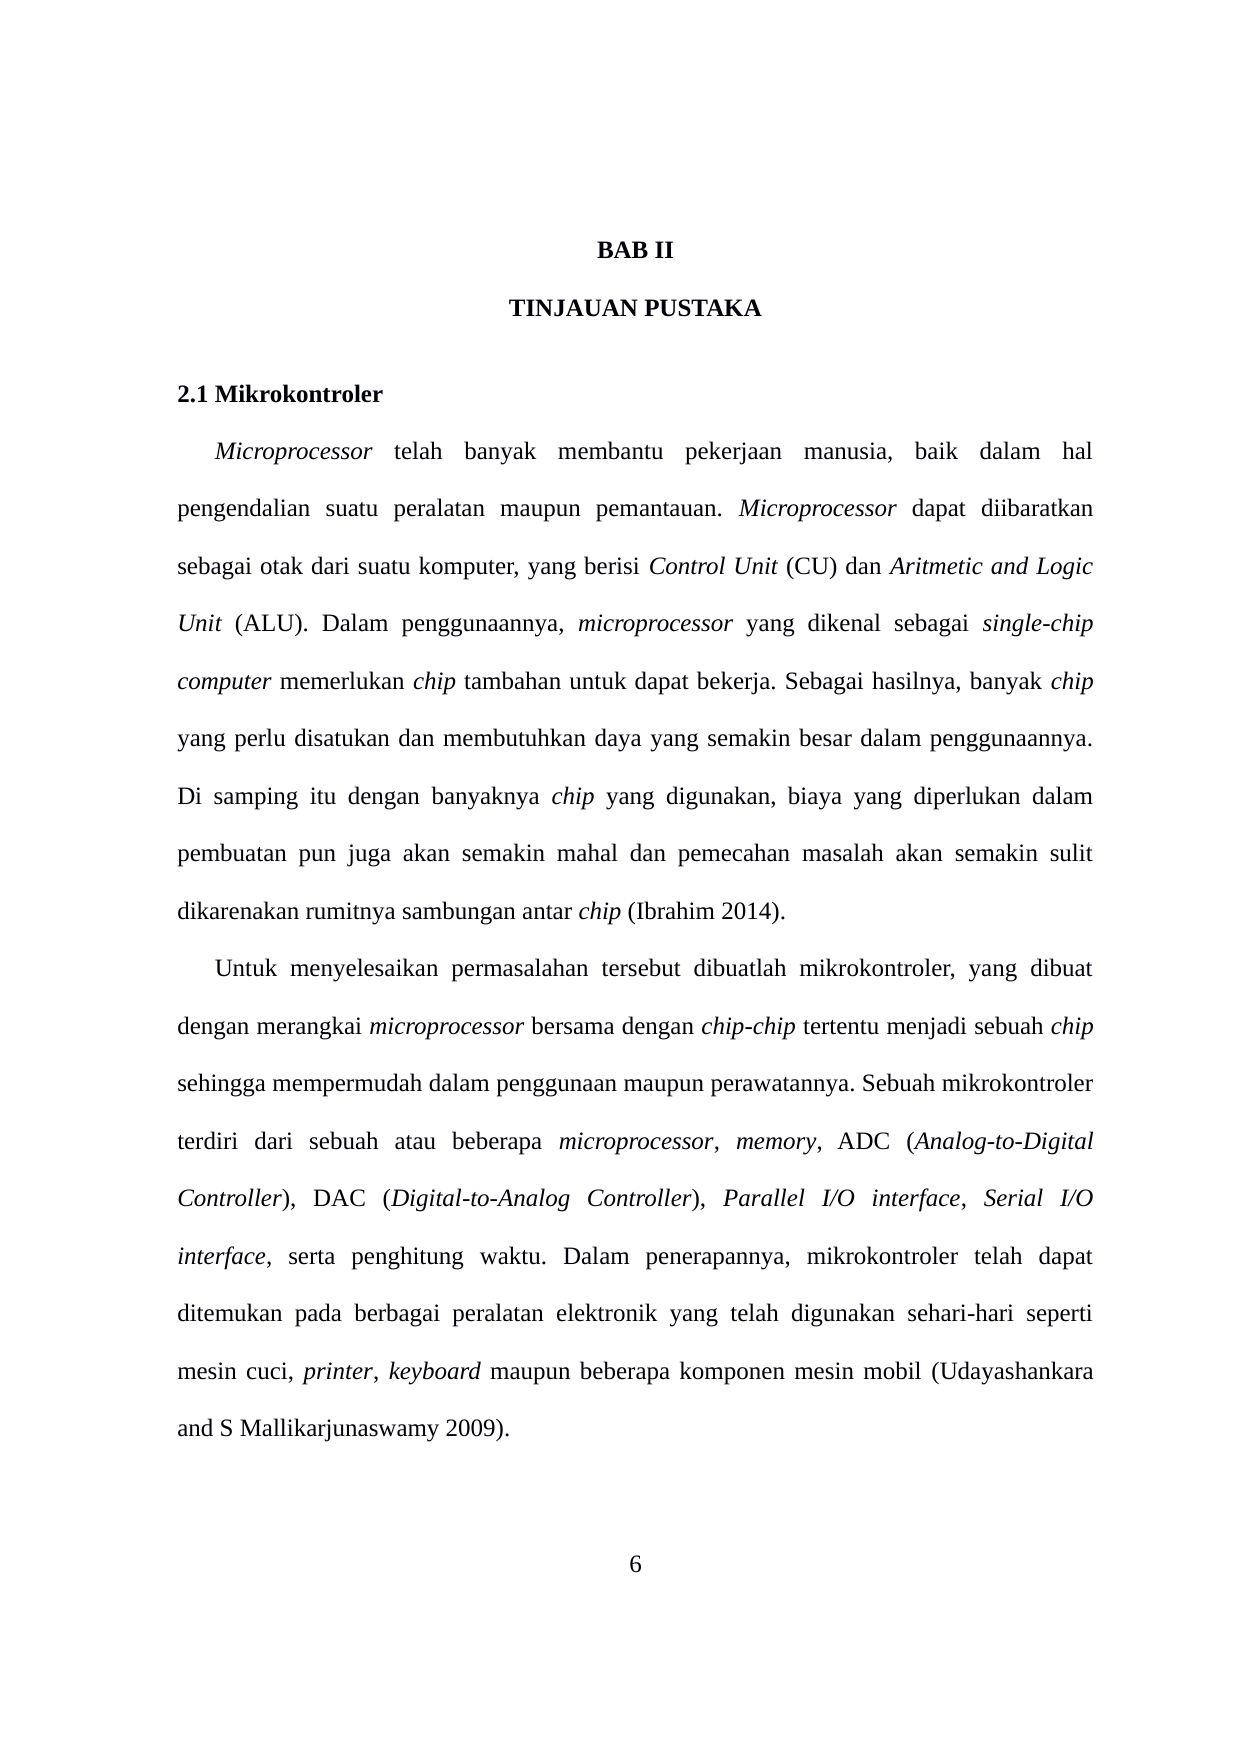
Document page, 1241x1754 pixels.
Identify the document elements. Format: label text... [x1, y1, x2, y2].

subtitle 2.1 Mikrokontroler [177, 379, 1093, 407]
text Microprocessor telah banyak membantu pekerjaan manusia, baik dalam hal pengendalian suatu peralatan maupun pemantauan. Microprocessor dapat diibaratkan sebagai otak dari suatu komputer, yang berisi Control Unit (CU) dan Aritmetic and Logic Unit (ALU). Dalam penggunaannya, microprocessor yang dikenal sebagai single-chip computer memerlukan chip tambahan untuk dapat bekerja. Sebagai hasilnya, banyak chip yang perlu disatukan dan membutuhkan daya yang semakin besar dalam penggunaannya. Di samping itu dengan banyaknya chip yang digunakan, biaya yang diperlukan dalam pembuatan pun juga akan semakin mahal dan pemecahan masalah akan semakin sulit dikarenakan rumitnya sambungan antar chip (Ibrahim 2014)⁠. [177, 436, 1093, 925]
subtitle BAB II TINJAUAN PUSTAKA [177, 235, 1093, 321]
text Untuk menyelesaikan permasalahan tersebut dibuatlah mikrokontroler, yang dibuat dengan merangkai microprocessor bersama dengan chip-chip tertentu menjadi sebuah chip sehingga mempermudah dalam penggunaan maupun perawatannya. Sebuah mikrokontroler terdiri dari sebuah atau beberapa microprocessor, memory, ADC (Analog-to-Digital Controller), DAC (Digital-to-Analog Controller), Parallel I/O interface, Serial I/O interface, serta penghitung waktu. Dalam penerapannya, mikrokontroler telah dapat ditemukan pada berbagai peralatan elektronik yang telah digunakan sehari-hari seperti mesin cuci, printer, keyboard maupun beberapa komponen mesin mobil (Udayashankara and S Mallikarjunaswamy 2009)⁠. [177, 953, 1093, 1442]
